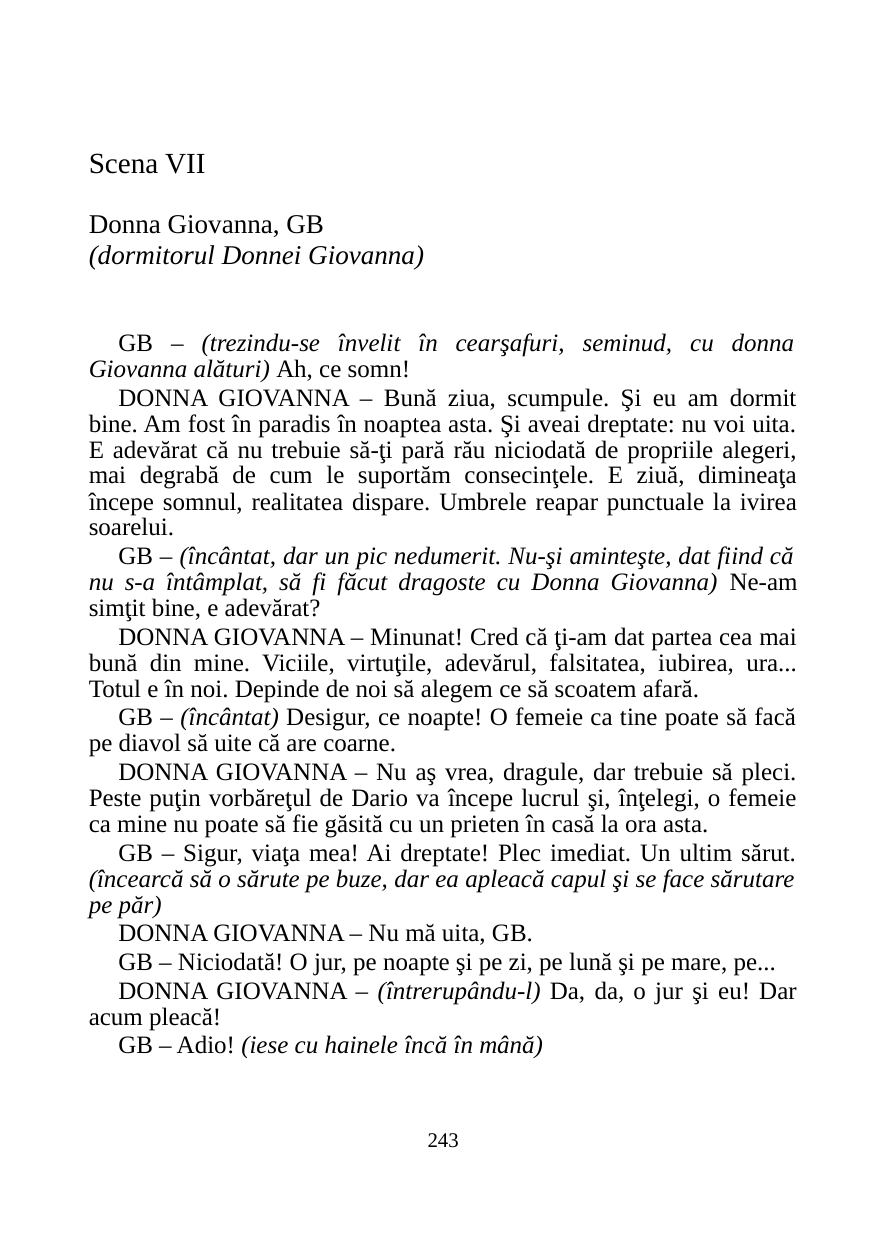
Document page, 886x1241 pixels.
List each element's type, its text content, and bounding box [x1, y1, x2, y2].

text GB – (trezindu-se învelit în cearşafuri, seminud, cu donna Giovanna alături) Ah, ce somn! [88, 328, 797, 383]
text GB – Niciodată! O jur, pe noapte şi pe zi, pe lună şi pe mare, pe... [88, 947, 797, 976]
text DONNA GIOVANNA – Nu aş vrea, dragule, dar trebuie să pleci. Peste puţin vorbăreţul de Dario va începe lucrul şi, înţelegi, o femeie ca mine nu poate să fie găsită cu un prieten în casă la ora asta. [88, 757, 797, 838]
text DONNA GIOVANNA – (întrerupându-l) Da, da, o jur şi eu! Dar acum pleacă! [88, 976, 797, 1031]
text DONNA GIOVANNA – Nu mă uita, GB. [88, 918, 797, 947]
text Donna Giovanna, GB [88, 208, 797, 239]
text GB – (încântat) Desigur, ce noapte! O femeie ca tine poate să facă pe diavol să uite că are coarne. [88, 702, 797, 757]
text Scena VII [88, 146, 797, 179]
text DONNA GIOVANNA – Bună ziua, scumpule. Şi eu am dormit bine. Am fost în paradis în noaptea asta. Şi aveai dreptate: nu voi uita. E adevărat că nu trebuie să-ţi pară rău niciodată de propriile alegeri, mai degrabă de cum le suportăm consecinţele. E ziuă, dimineaţa începe somnul, realitatea dispare. Umbrele reapar punctuale la ivirea soarelui. [88, 383, 797, 541]
text DONNA GIOVANNA – Minunat! Cred că ţi-am dat partea cea mai bună din mine. Viciile, virtuţile, adevărul, falsitatea, iubirea, ura... Totul e în noi. Depinde de noi să alegem ce să scoatem afară. [88, 622, 797, 702]
text GB – Adio! (iese cu hainele încă în mână) [88, 1031, 797, 1059]
text GB – (încântat, dar un pic nedumerit. Nu-şi aminteşte, dat fiind că nu s-a întâmplat, să fi făcut dragoste cu Donna Giovanna) Ne-am simţit bine, e adevărat? [88, 541, 797, 622]
text GB – Sigur, viaţa mea! Ai dreptate! Plec imediat. Un ultim sărut. (încearcă să o sărute pe buze, dar ea apleacă capul şi se face sărutare pe păr) [88, 838, 797, 918]
text (dormitorul Donnei Giovanna) [88, 239, 797, 271]
